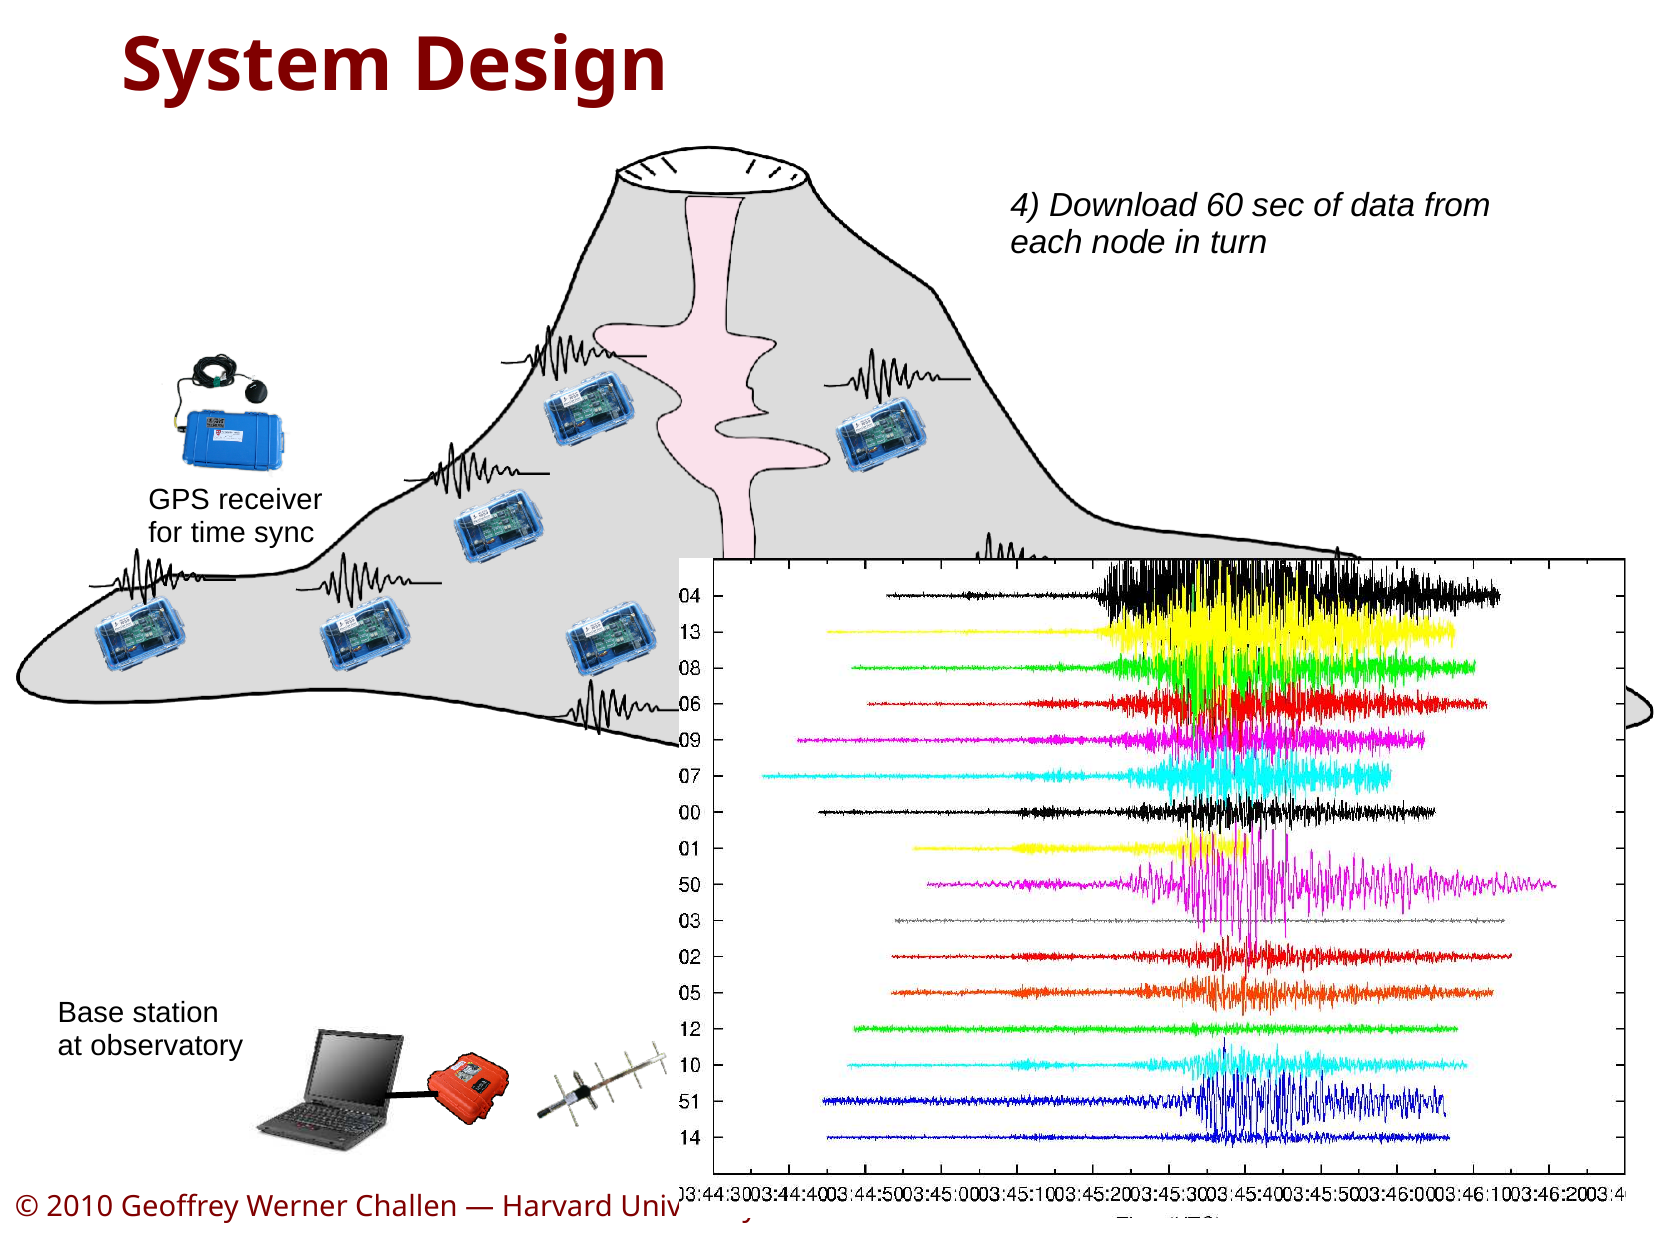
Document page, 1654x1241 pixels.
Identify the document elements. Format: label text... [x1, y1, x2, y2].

picture [427, 1052, 509, 1125]
text_box GPS receiver for time sync [133, 475, 337, 556]
picture [536, 1040, 667, 1127]
picture [249, 1018, 410, 1164]
text_box 4) Download 60 sec of data from each node in turn [995, 179, 1516, 269]
text_box Base station at observatory [42, 988, 258, 1070]
picture [16, 108, 1654, 1219]
title System Design [121, 16, 1534, 106]
